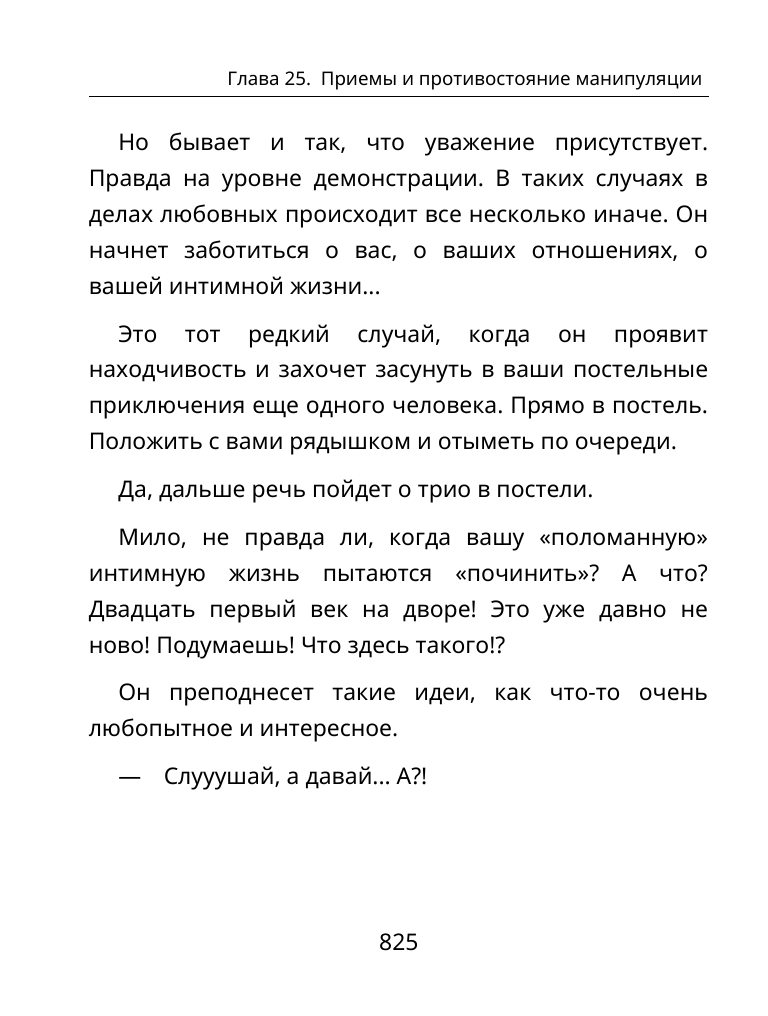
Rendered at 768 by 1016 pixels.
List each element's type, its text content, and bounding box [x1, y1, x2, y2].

text Это тот редкий случай, когда он проявит находчивость и захочет засунуть в ваши постельные приключения еще одного человека. Прямо в постель. Положить с вами рядышком и отыметь по очереди. [88, 317, 709, 457]
text Он преподнесет такие идеи, как что-то очень любопытное и интересное. [88, 676, 709, 743]
text Но бывает и так, что уважение присутствует. Правда на уровне демонстрации. В таких случаях в делах любовных происходит все несколько иначе. Он начнет заботиться о вас, о ваших отношениях, о вашей интимной жизни... [88, 126, 709, 301]
text Мило, не правда ли, когда вашу «поломанную» интимную жизнь пытаются «починить»? А что? Двадцать первый век на дворе! Это уже давно не ново! Подумаешь! Что здесь такого!? [88, 521, 709, 660]
text Да, дальше речь пойдет о трио в постели. [88, 473, 709, 504]
list Слууушай, а давай... А?! [88, 760, 709, 791]
